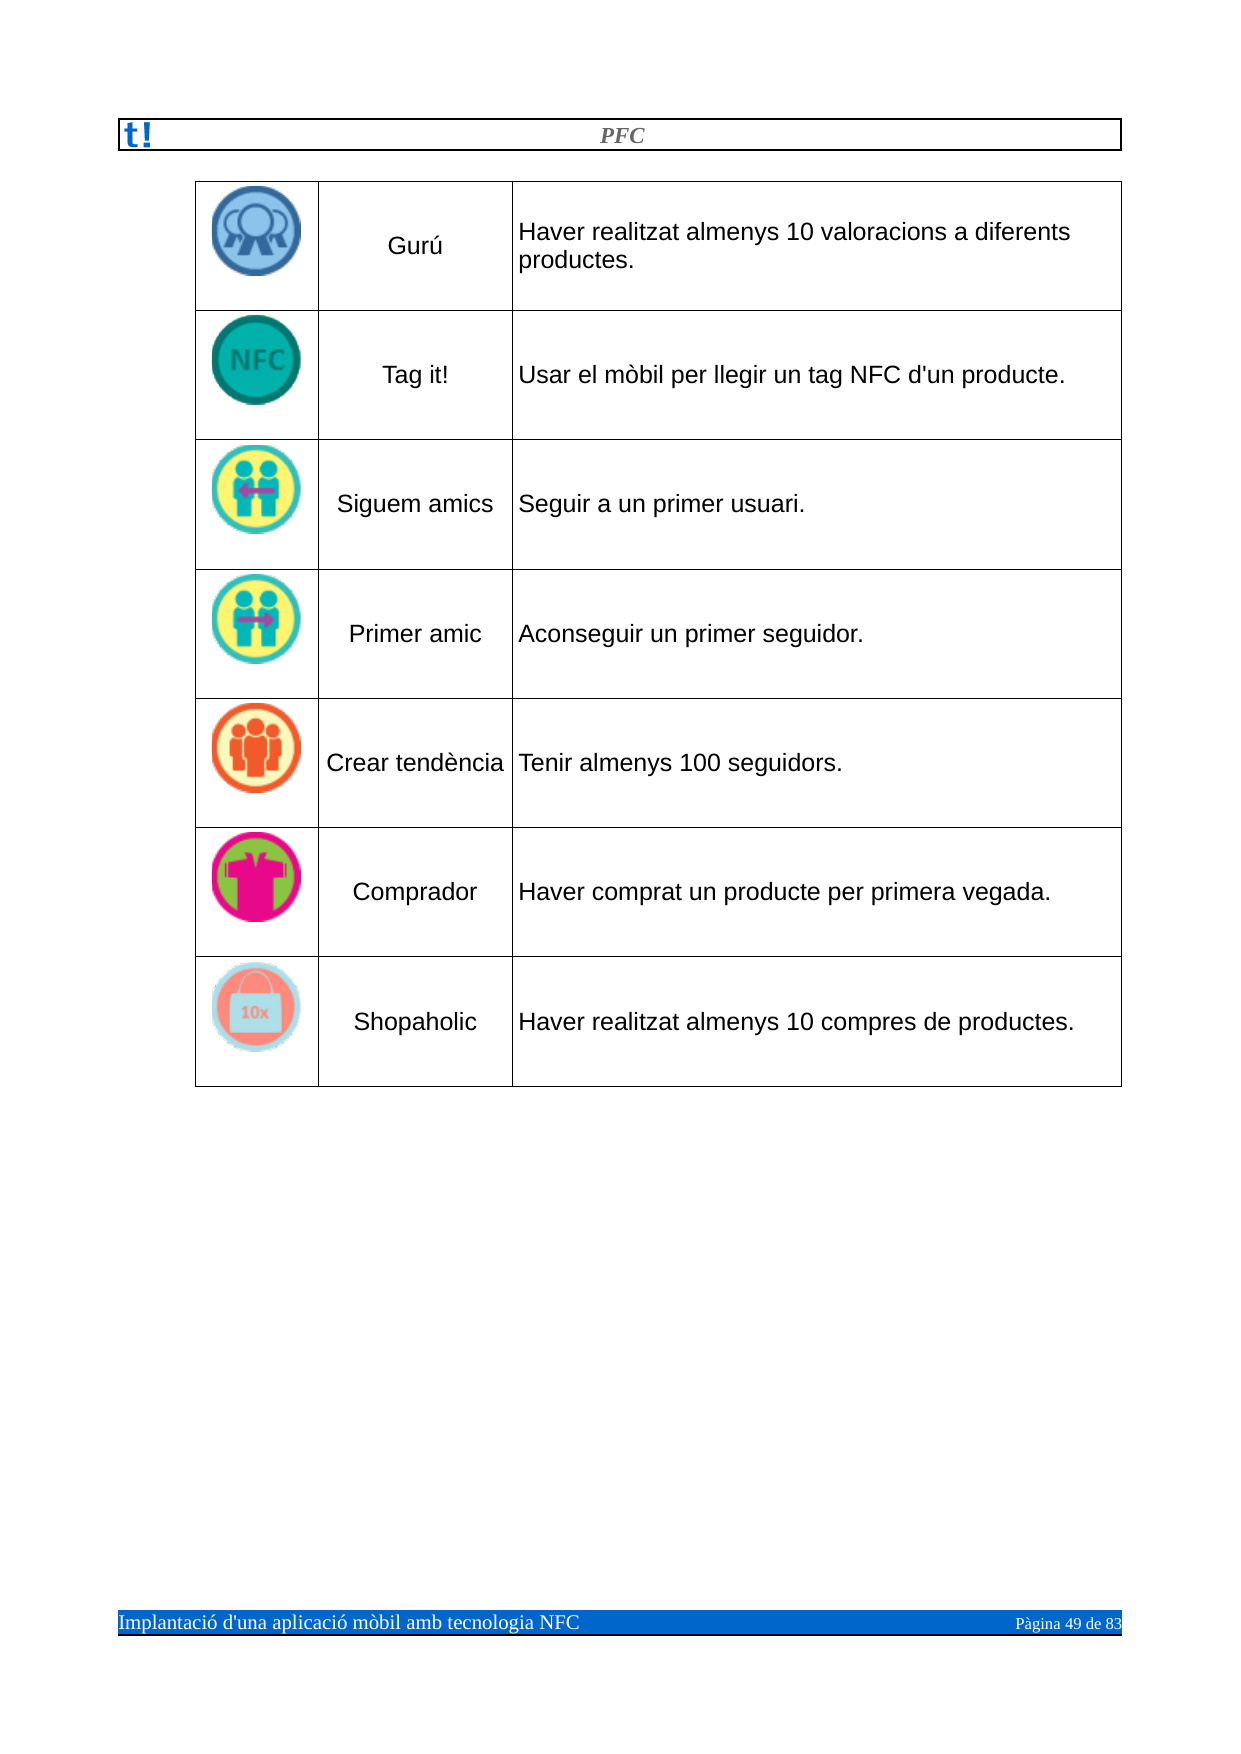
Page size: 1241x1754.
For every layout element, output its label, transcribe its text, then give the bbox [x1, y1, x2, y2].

picture [123, 121, 151, 148]
table_cell [196, 828, 318, 956]
table_cell Tenir almenys 100 seguidors. [513, 699, 1121, 827]
table_cell Comprador [319, 828, 512, 956]
picture [211, 832, 301, 922]
table_cell [196, 704, 318, 827]
table_cell [196, 182, 318, 310]
table_cell Usar el mòbil per llegir un tag NFC d'un producte. [513, 311, 1121, 439]
table_cell [196, 699, 318, 703]
picture [211, 703, 301, 793]
table_cell Shopaholic [319, 957, 512, 1086]
table_cell Crear tendència [319, 699, 512, 827]
picture [211, 574, 301, 664]
table_cell [196, 957, 318, 1086]
table_cell Seguir a un primer usuari. [513, 440, 1121, 568]
table_cell [196, 570, 318, 698]
table_cell Siguem amics [319, 440, 512, 568]
table_cell Aconseguir un primer seguidor. [513, 570, 1121, 698]
table_cell [196, 440, 318, 568]
table_cell Tag it! [319, 311, 512, 439]
table_cell Gurú [319, 182, 512, 310]
table_cell [196, 311, 318, 439]
table_cell Haver comprat un producte per primera vegada. [513, 828, 1121, 956]
picture [211, 186, 301, 276]
picture [211, 445, 301, 534]
picture [211, 962, 301, 1052]
picture [211, 315, 301, 405]
table_cell Haver realitzat almenys 10 compres de productes. [513, 957, 1121, 1086]
table_cell Primer amic [319, 570, 512, 698]
table_cell Haver realitzat almenys 10 valoracions a diferents productes. [513, 182, 1121, 310]
